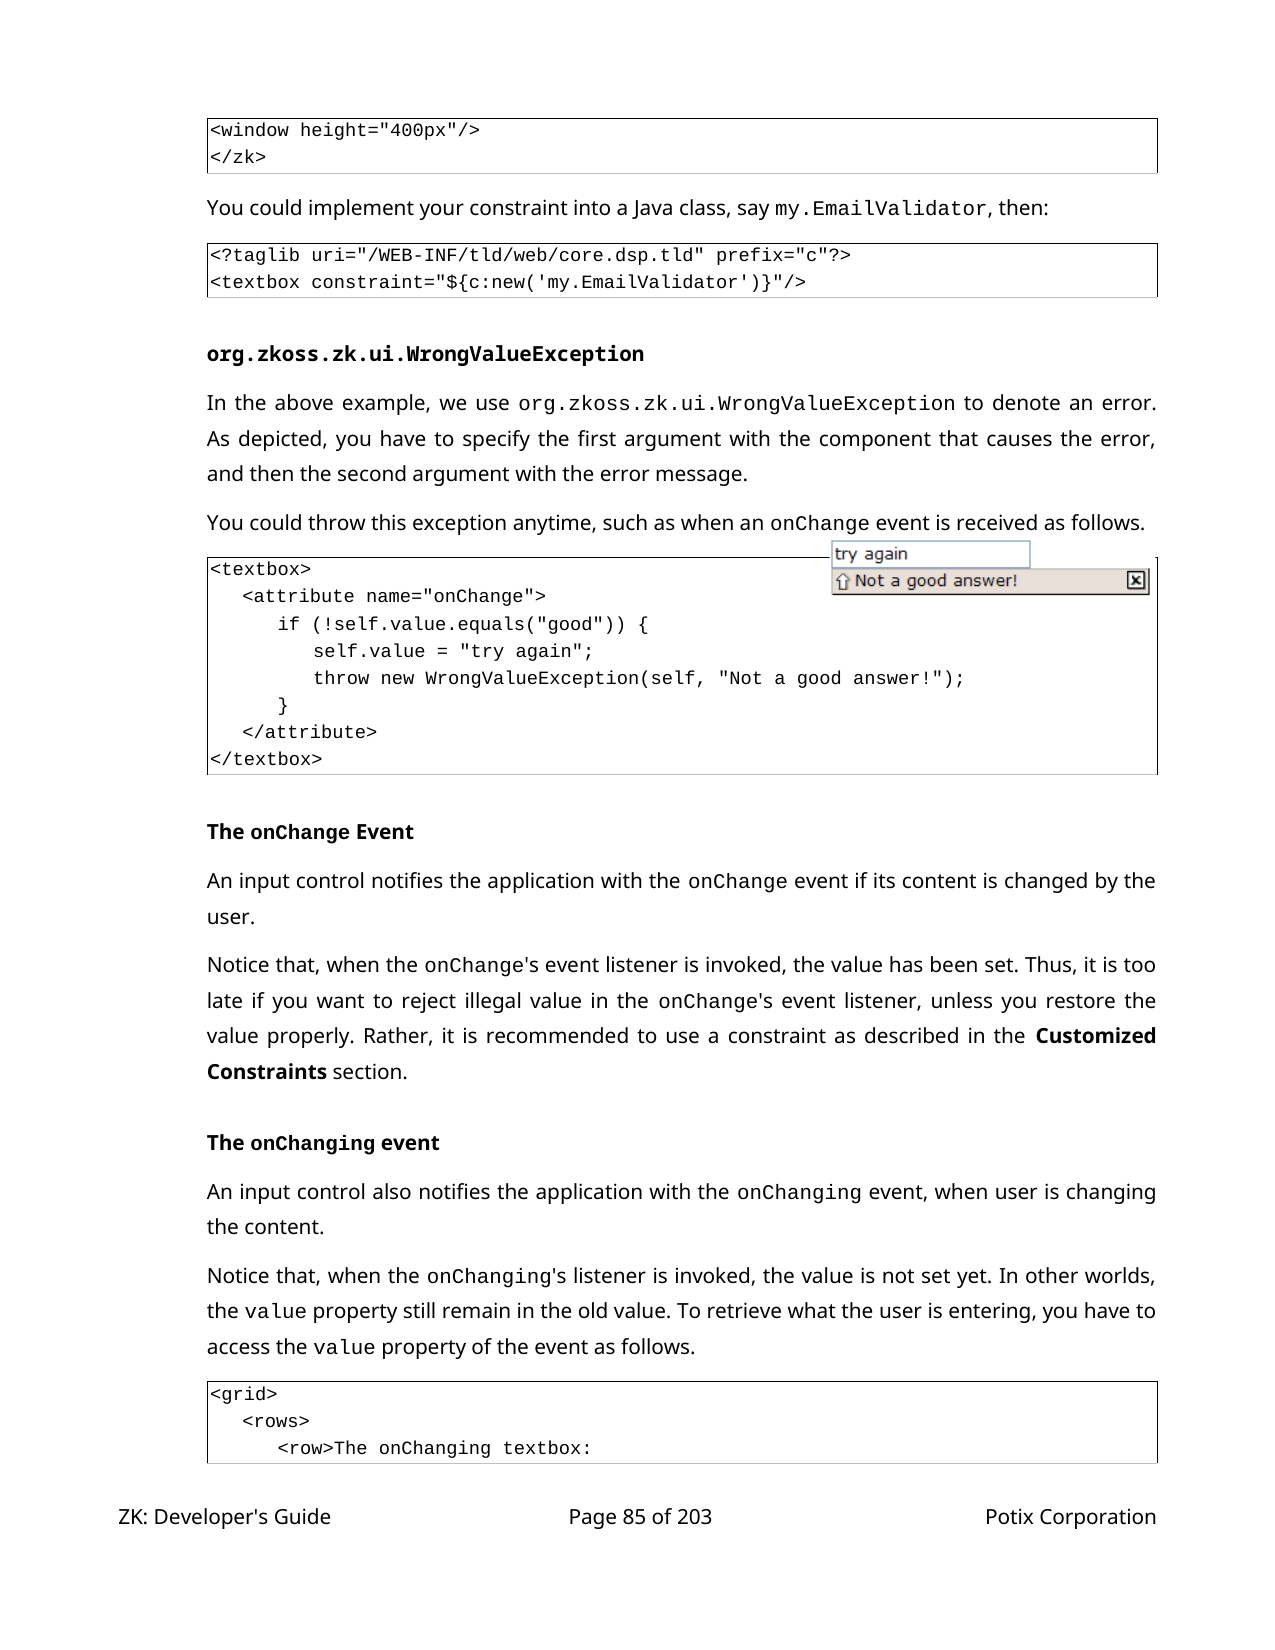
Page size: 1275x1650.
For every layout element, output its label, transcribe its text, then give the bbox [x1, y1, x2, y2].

text An input control also notifies the application with the onChanging event, when user is changing the content. [207, 1177, 1157, 1241]
text <window height="400px"/> [208, 119, 1157, 142]
text You could implement your constraint into a Java class, say my.EmailValidator, then: [207, 193, 1157, 222]
text if (!self.value.equals("good")) { [208, 611, 1157, 636]
text In the above example, we use org.zkoss.zk.ui.WrongValueException to denote an error. As depicted, you have to specify the first argument with the component that causes the error, and then the second argument with the error message. [207, 388, 1157, 487]
text <rows> [208, 1408, 1157, 1433]
text <grid> [208, 1382, 1157, 1406]
text Notice that, when the onChanging's listener is invoked, the value is not set yet. In other worlds, the value property still remain in the old value. To retrieve what the user is entering, you have to access the value property of the event as follows. [207, 1261, 1157, 1361]
text An input control notifies the application with the onChange event if its content is changed by the user. [207, 866, 1157, 930]
subtitle org.zkoss.zk.ui.WrongValueException [207, 339, 1157, 368]
text Notice that, when the onChange's event listener is invoked, the value has been set. Thus, it is too late if you want to reject illegal value in the onChange's event listener, unless you restore the value properly. Rather, it is recommended to use a constraint as described in the Customized Constraints section. [207, 951, 1157, 1085]
text </zk> [208, 145, 1157, 173]
text <?taglib uri="/WEB-INF/tld/web/core.dsp.tld" prefix="c"?> [208, 244, 1157, 267]
text self.value = "try again"; [208, 638, 1157, 663]
text } [208, 693, 1157, 717]
text You could throw this exception anytime, such as when an onChange event is received as follows. [207, 508, 1157, 536]
text <textbox constraint="${c:new('my.EmailValidator')}"/> [208, 269, 1157, 297]
text <attribute name="onChange"> [208, 584, 1157, 608]
text <textbox> [208, 558, 829, 581]
text </textbox> [208, 747, 1157, 774]
subtitle The onChange Event [207, 817, 1157, 846]
picture [829, 538, 1156, 599]
subtitle The onChanging event [207, 1128, 1157, 1156]
text throw new WrongValueException(self, "Not a good answer!"); [208, 666, 1157, 690]
text <row>The onChanging textbox: [208, 1436, 1157, 1463]
text </attribute> [208, 720, 1157, 744]
